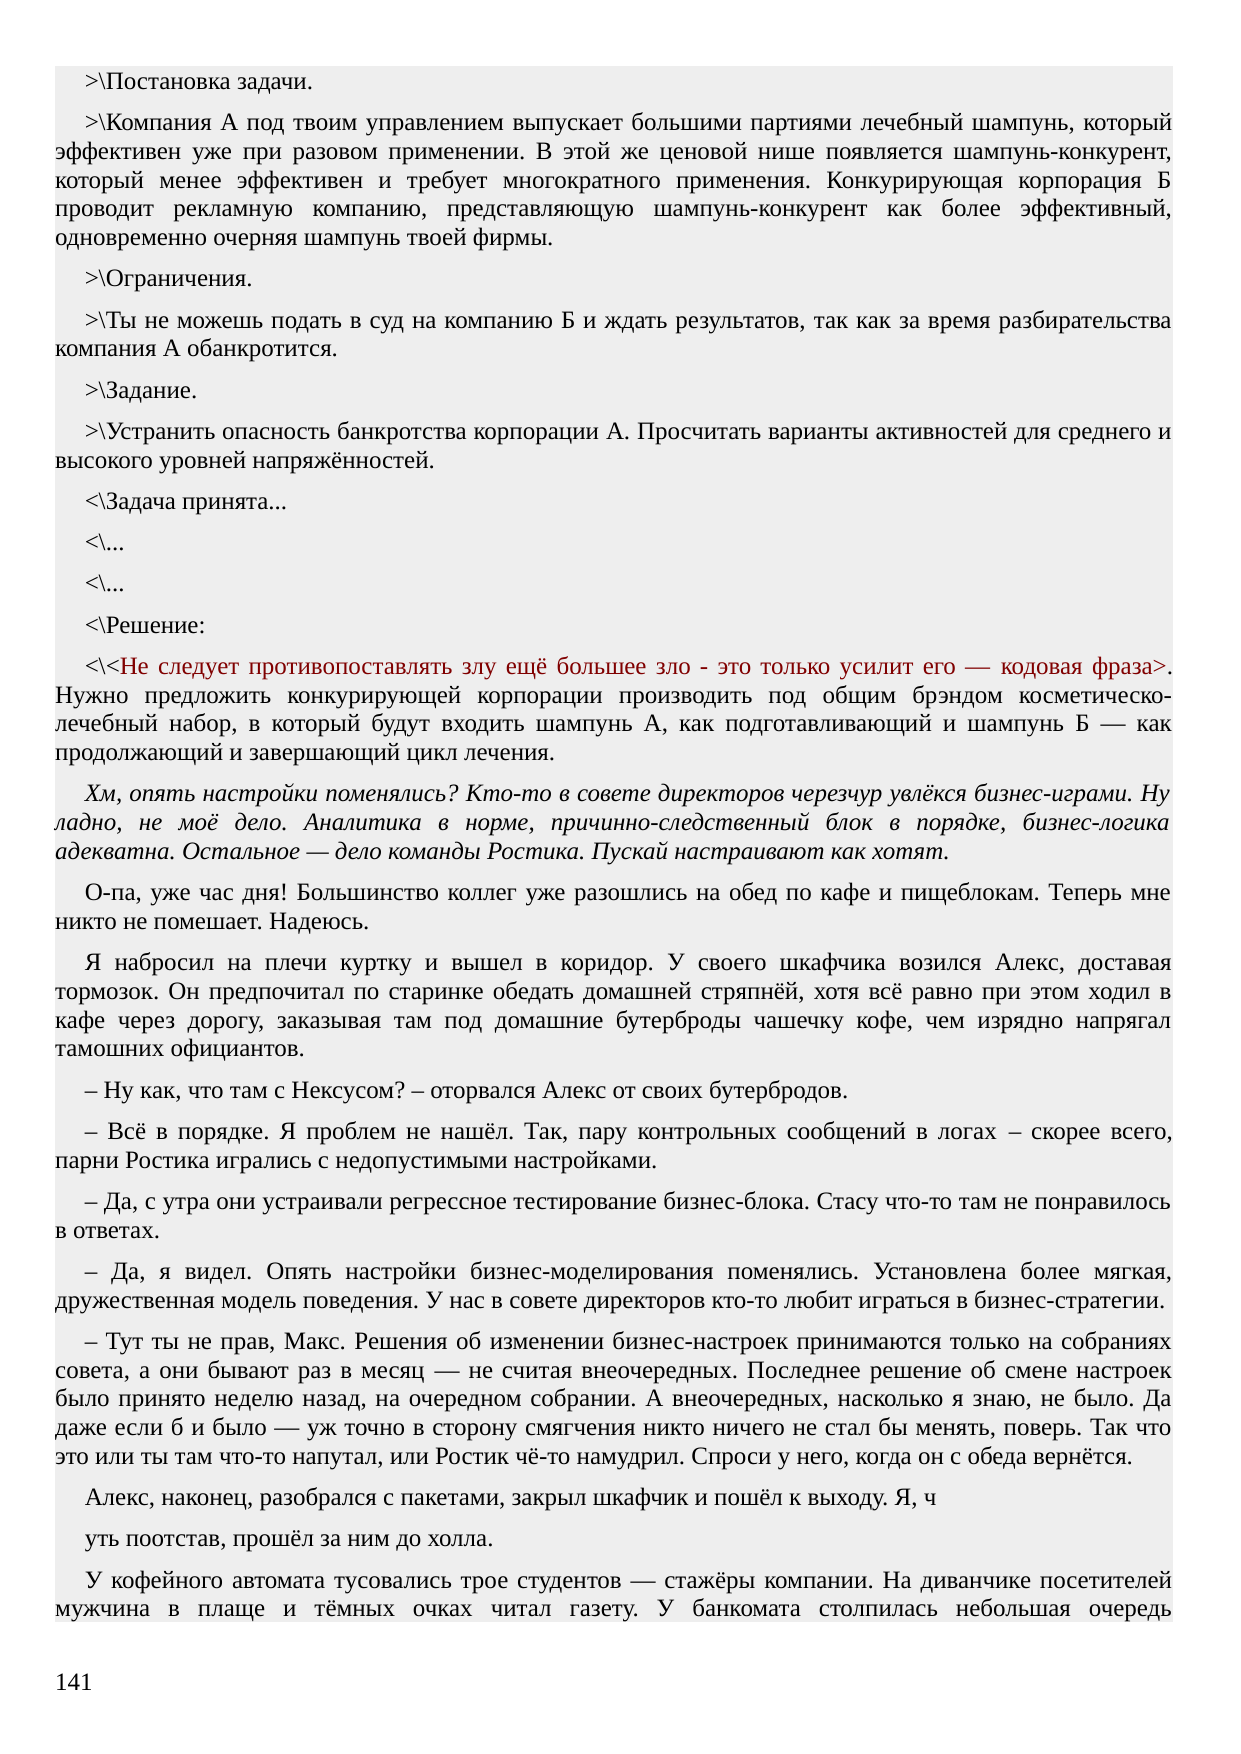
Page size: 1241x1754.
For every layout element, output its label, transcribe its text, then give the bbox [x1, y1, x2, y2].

text >\Устранить опасность банкротства корпорации А. Просчитать варианты активностей для среднего и высокого уровней напряжённостей. [55, 416, 1173, 473]
text – Тут ты не прав, Макс. Решения об изменении бизнес-настроек принимаются только на собраниях совета, а они бывают раз в месяц — не считая внеочередных. Последнее решение об смене настроек было принято неделю назад, на очередном собрании. А внеочередных, насколько я знаю, не было. Да даже если б и было — уж точно в сторону смягчения никто ничего не стал бы менять, поверь. Так что это или ты там что-то напутал, или Ростик чё-то намудрил. Спроси у него, когда он с обеда вернётся. [55, 1326, 1173, 1470]
text >\Задание. [55, 375, 1173, 403]
text У кофейного автомата тусовались трое студентов — стажёры компании. На диванчике посетителей мужчина в плаще и тёмных очках читал газету. У банкомата столпилась небольшая очередь [55, 1565, 1173, 1622]
text – Да, я видел. Опять настройки бизнес-моделирования поменялись. Установлена более мягкая, дружественная модель поведения. У нас в совете директоров кто-то любит играться в бизнес-стратегии. [55, 1256, 1173, 1313]
text >\Постановка задачи. [55, 66, 1173, 95]
text Хм, опять настройки поменялись? Кто-то в совете директоров черезчур увлёкся бизнес-играми. Ну ладно, не моё дело. Аналитика в норме, причинно-следственный блок в порядке, бизнес-логика адекватна. Остальное — дело команды Ростика. Пускай настраивают как хотят. [55, 778, 1173, 865]
text <\<Не следует противопоставлять злу ещё большее зло - это только усилит его — кодовая фраза>. Нужно предложить конкурирующей корпорации производить под общим брэндом косметическо-лечебный набор, в который будут входить шампунь А, как подготавливающий и шампунь Б — как продолжающий и завершающий цикл лечения. [55, 651, 1173, 766]
text <\Решение: [55, 610, 1173, 638]
text >\Компания А под твоим управлением выпускает большими партиями лечебный шампунь, который эффективен уже при разовом применении. В этой же ценовой нише появляется шампунь-конкурент, который менее эффективен и требует многократного применения. Конкурирующая корпорация Б проводит рекламную компанию, представляющую шампунь-конкурент как более эффективный, одновременно очерняя шампунь твоей фирмы. [55, 107, 1173, 251]
text >\Ограничения. [55, 263, 1173, 292]
text <\Задача принята... [55, 486, 1173, 515]
text – Всё в порядке. Я проблем не нашёл. Так, пару контрольных сообщений в логах – скорее всего, парни Ростика игрались с недопустимыми настройками. [55, 1116, 1173, 1173]
text <\... [55, 568, 1173, 597]
text О-па, уже час дня! Большинство коллег уже разошлись на обед по кафе и пищеблокам. Теперь мне никто не помешает. Надеюсь. [55, 877, 1173, 935]
text <\... [55, 527, 1173, 556]
text – Ну как, что там с Нексусом? – оторвался Алекс от своих бутербродов. [55, 1075, 1173, 1103]
text Алекс, наконец, разобрался с пакетами, закрыл шкафчик и пошёл к выходу. Я, ч [55, 1482, 1173, 1511]
text Я набросил на плечи куртку и вышел в коридор. У своего шкафчика возился Алекс, доставая тормозок. Он предпочитал по старинке обедать домашней стряпнёй, хотя всё равно при этом ходил в кафе через дорогу, заказывая там под домашние бутерброды чашечку кофе, чем изрядно напрягал тамошних официантов. [55, 947, 1173, 1062]
text уть поотстав, прошёл за ним до холла. [55, 1523, 1173, 1552]
text – Да, с утра они устраивали регрессное тестирование бизнес-блока. Стасу что-то там не понравилось в ответах. [55, 1186, 1173, 1243]
text >\Ты не можешь подать в суд на компанию Б и ждать результатов, так как за время разбирательства компания А обанкротится. [55, 305, 1173, 362]
